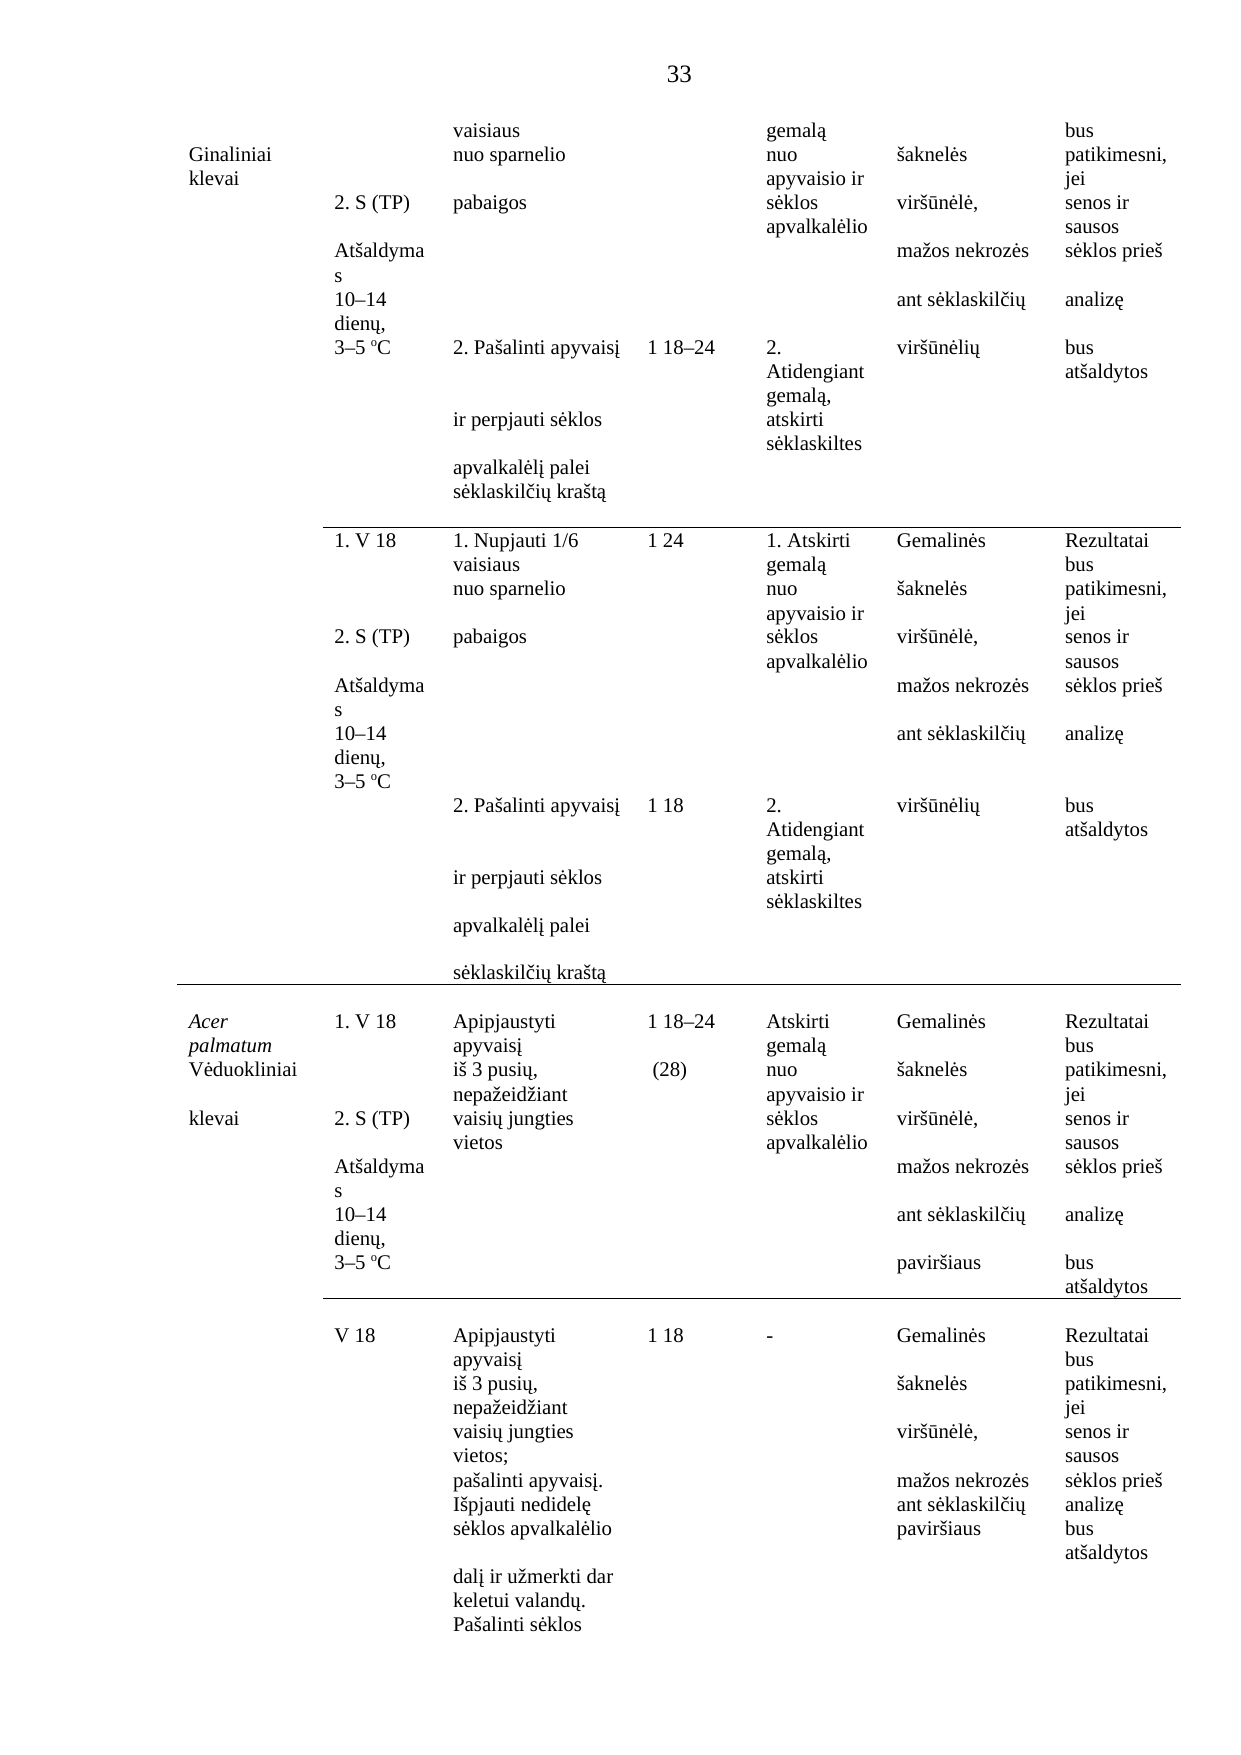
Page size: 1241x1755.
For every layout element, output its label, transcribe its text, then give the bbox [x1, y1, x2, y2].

table_cell [177, 625, 323, 673]
table_cell [755, 985, 885, 1009]
table_cell 10–14 dienų, [323, 1202, 442, 1250]
table_cell [442, 769, 636, 793]
table_cell analizę [1054, 1202, 1181, 1250]
table_cell [323, 1516, 442, 1564]
table_cell [177, 1202, 323, 1250]
table_cell ant sėklaskilčių [885, 721, 1053, 769]
table_cell 1 18–24 [636, 335, 755, 407]
table_cell [755, 1299, 885, 1323]
table_cell viršūnėlių [885, 335, 1053, 407]
table_cell [177, 1516, 323, 1564]
table_cell [177, 239, 323, 287]
table_cell patikimesni, jei [1054, 142, 1181, 190]
table_cell bus atšaldytos [1054, 793, 1181, 865]
table_cell patikimesni, jei [1054, 576, 1181, 624]
table_cell [177, 960, 323, 984]
table_cell [1054, 407, 1181, 455]
table_cell 1. Nupjauti 1/6 vaisiaus [442, 528, 636, 576]
table_cell 10–14 dienų, [323, 721, 442, 769]
table_cell sėklos prieš [1054, 1154, 1181, 1202]
table_cell Ginaliniai klevai [177, 142, 323, 190]
table_cell Atšaldymas [323, 239, 442, 287]
table_cell [1054, 913, 1181, 960]
table_cell Apipjaustyti apyvaisį [442, 1009, 636, 1057]
table_cell sėklos apvalkalėlio [442, 1516, 636, 1564]
table_cell [636, 142, 755, 190]
table_cell sėklos prieš [1054, 1468, 1181, 1492]
table_cell [636, 1202, 755, 1250]
table_cell sėklos apvalkalėlio [755, 1106, 885, 1154]
table_cell Pašalinti sėklos [442, 1612, 636, 1636]
table_cell bus atšaldytos [1054, 1250, 1181, 1298]
table_cell [885, 865, 1053, 913]
table_cell nuo sparnelio [442, 142, 636, 190]
table_cell 1 18–24 [636, 1009, 755, 1057]
table_cell pabaigos [442, 625, 636, 673]
table_cell 2. S (TP) [323, 625, 442, 673]
table_cell vaisių jungties vietos [442, 1106, 636, 1154]
table_cell [755, 1588, 885, 1612]
table_cell sėklos apvalkalėlio [755, 190, 885, 238]
table_cell [755, 913, 885, 960]
table_cell [442, 1299, 636, 1323]
table_cell (28) [636, 1058, 755, 1106]
table_cell ant sėklaskilčių [885, 1202, 1053, 1250]
table_cell [323, 1299, 442, 1323]
table_cell [636, 913, 755, 960]
table_cell Atšaldymas [323, 1154, 442, 1202]
table_cell bus atšaldytos [1054, 1516, 1181, 1564]
table_cell viršūnėlė, [885, 625, 1053, 673]
table_cell [1054, 960, 1181, 984]
table_cell [636, 1154, 755, 1202]
table_cell 1. Atskirti gemalą [755, 528, 885, 576]
table_cell [636, 1250, 755, 1298]
table_cell [177, 576, 323, 624]
table_cell mažos nekrozės [885, 239, 1053, 287]
table_cell [177, 1250, 323, 1298]
table_cell [442, 239, 636, 287]
table_cell [177, 913, 323, 960]
table_cell [755, 1516, 885, 1564]
table_cell 1 18 [636, 1323, 755, 1371]
table_cell [636, 1371, 755, 1419]
table_cell [636, 1468, 755, 1492]
table_cell [177, 335, 323, 407]
table_cell [755, 1202, 885, 1250]
table_cell [323, 913, 442, 960]
table_cell [323, 793, 442, 865]
table_cell [177, 1564, 323, 1588]
table_cell 2. S (TP) [323, 190, 442, 238]
table_cell senos ir sausos [1054, 1419, 1181, 1467]
table_cell sėklaskilčių kraštą [442, 479, 636, 503]
table_cell 2. Pašalinti apyvaisį [442, 793, 636, 865]
table_cell [323, 960, 442, 984]
table_cell [636, 118, 755, 142]
table_cell [885, 1588, 1053, 1612]
table_cell [636, 865, 755, 913]
table_cell [442, 985, 636, 1009]
table_cell iš 3 pusių, nepažeidžiant [442, 1371, 636, 1419]
table_cell [755, 1371, 885, 1419]
table_cell [1054, 865, 1181, 913]
table_cell patikimesni, jei [1054, 1371, 1181, 1419]
table_cell [442, 503, 636, 527]
table_cell nuo apyvaisio ir [755, 1058, 885, 1106]
table_cell [885, 407, 1053, 455]
table_cell [1054, 1564, 1181, 1588]
table_cell viršūnėlių [885, 793, 1053, 865]
table_cell senos ir sausos [1054, 190, 1181, 238]
table_cell [323, 1419, 442, 1467]
table_cell [755, 287, 885, 335]
table_cell [885, 1564, 1053, 1588]
table_cell [636, 576, 755, 624]
table_cell [323, 1468, 442, 1492]
table_cell [636, 673, 755, 721]
table_cell [323, 407, 442, 455]
table_cell [755, 960, 885, 984]
table_cell [323, 1612, 442, 1636]
table_cell Acer palmatum [177, 1009, 323, 1057]
table_cell [885, 503, 1053, 527]
table_cell [323, 576, 442, 624]
table_cell [177, 527, 323, 576]
table_cell dalį ir užmerkti dar [442, 1564, 636, 1588]
table_cell senos ir sausos [1054, 1106, 1181, 1154]
table_cell Vėduokliniai [177, 1058, 323, 1106]
table_cell [177, 1492, 323, 1516]
table_cell viršūnėlė, [885, 1106, 1053, 1154]
table_cell Rezultatai bus [1054, 1323, 1181, 1371]
table_cell [1054, 1299, 1181, 1323]
table_cell Išpjauti nedidelę [442, 1492, 636, 1516]
table_cell nuo apyvaisio ir [755, 576, 885, 624]
table_cell ant sėklaskilčių [885, 1492, 1053, 1516]
table_cell [755, 479, 885, 503]
table_cell vaisių jungties vietos; [442, 1419, 636, 1467]
table_cell [1054, 769, 1181, 793]
table_cell [177, 1468, 323, 1492]
table_cell [636, 1612, 755, 1636]
table_cell [442, 1154, 636, 1202]
table_cell [323, 455, 442, 479]
table_cell analizę [1054, 1492, 1181, 1516]
table_cell Rezultatai bus [1054, 1009, 1181, 1057]
table_cell [177, 865, 323, 913]
table_cell [885, 985, 1053, 1009]
table_cell apvalkalėlį palei [442, 455, 636, 479]
table_cell bus atšaldytos [1054, 335, 1181, 407]
table_cell [177, 118, 323, 142]
table_cell analizę [1054, 287, 1181, 335]
table_cell [885, 1299, 1053, 1323]
table_cell 2. Atidengiant gemalą, [755, 793, 885, 865]
table_cell pabaigos [442, 190, 636, 238]
table_cell [755, 673, 885, 721]
table_cell Atskirti gemalą [755, 1009, 885, 1057]
table_cell [636, 960, 755, 984]
table_cell klevai [177, 1106, 323, 1154]
table_cell [323, 865, 442, 913]
table_cell Atšaldymas [323, 673, 442, 721]
table_cell [177, 503, 323, 527]
table_cell šaknelės [885, 142, 1053, 190]
table_cell [1054, 479, 1181, 503]
table_cell [177, 1588, 323, 1612]
table_cell [636, 1588, 755, 1612]
table_cell vaisiaus [442, 118, 636, 142]
table_cell apvalkalėlį palei [442, 913, 636, 960]
table_cell mažos nekrozės [885, 1154, 1053, 1202]
table_cell 1 24 [636, 528, 755, 576]
table_cell mažos nekrozės [885, 1468, 1053, 1492]
table_cell [177, 1323, 323, 1371]
table_cell [177, 479, 323, 503]
table_cell [177, 455, 323, 479]
table_cell [885, 769, 1053, 793]
table_cell [636, 985, 755, 1009]
table_cell [177, 769, 323, 793]
table_cell [636, 1419, 755, 1467]
table_cell šaknelės [885, 1371, 1053, 1419]
table_cell [636, 190, 755, 238]
table_cell šaknelės [885, 576, 1053, 624]
table_cell viršūnėlė, [885, 190, 1053, 238]
table_cell [885, 479, 1053, 503]
table_cell [177, 407, 323, 455]
table_cell 1 18 [636, 793, 755, 865]
table_cell [755, 1612, 885, 1636]
table_cell [885, 913, 1053, 960]
table_cell V 18 [323, 1323, 442, 1371]
table_cell [636, 479, 755, 503]
table_cell [755, 769, 885, 793]
table_cell 2. S (TP) [323, 1106, 442, 1154]
table_cell ir perpjauti sėklos [442, 865, 636, 913]
table_cell [177, 1371, 323, 1419]
table_cell paviršiaus [885, 1250, 1053, 1298]
table_cell [442, 287, 636, 335]
table_cell sėklos prieš [1054, 239, 1181, 287]
table_cell [636, 1492, 755, 1516]
table_cell [177, 190, 323, 238]
table_cell [636, 1299, 755, 1323]
table_cell [755, 1492, 885, 1516]
table_cell [636, 769, 755, 793]
table_cell bus [1054, 118, 1181, 142]
table_cell 10–14 dienų, [323, 287, 442, 335]
table_cell Rezultatai bus [1054, 528, 1181, 576]
table_cell 3–5 oC [323, 1250, 442, 1298]
table_cell [1054, 1588, 1181, 1612]
table_cell viršūnėlė, [885, 1419, 1053, 1467]
table_cell [885, 455, 1053, 479]
table_cell sėklos apvalkalėlio [755, 625, 885, 673]
table_cell patikimesni, jei [1054, 1058, 1181, 1106]
table_cell [636, 455, 755, 479]
table_cell [177, 1154, 323, 1202]
table_cell - [755, 1323, 885, 1371]
table_cell Gemalinės [885, 1009, 1053, 1057]
table_cell ant sėklaskilčių [885, 287, 1053, 335]
table_cell [636, 239, 755, 287]
table_cell 1. V 18 [323, 528, 442, 576]
table_cell nuo sparnelio [442, 576, 636, 624]
table_cell iš 3 pusių, nepažeidžiant [442, 1058, 636, 1106]
table_cell [755, 239, 885, 287]
table_cell [442, 721, 636, 769]
table_cell [755, 1154, 885, 1202]
table_cell 2. Pašalinti apyvaisį [442, 335, 636, 407]
table_cell Apipjaustyti apyvaisį [442, 1323, 636, 1371]
table_cell [177, 985, 323, 1009]
table_cell 3–5 oC [323, 335, 442, 407]
table_cell ir perpjauti sėklos [442, 407, 636, 455]
table_cell [323, 118, 442, 142]
table_cell [885, 1612, 1053, 1636]
table_cell [755, 455, 885, 479]
table_cell [442, 673, 636, 721]
table_cell [636, 625, 755, 673]
table_cell šaknelės [885, 1058, 1053, 1106]
table_cell analizę [1054, 721, 1181, 769]
table_cell [323, 479, 442, 503]
table_cell [636, 287, 755, 335]
table_cell Gemalinės [885, 528, 1053, 576]
table_cell [323, 142, 442, 190]
table_cell [636, 721, 755, 769]
table_cell [755, 503, 885, 527]
table_cell mažos nekrozės [885, 673, 1053, 721]
table_cell [636, 1564, 755, 1588]
table_cell [323, 1058, 442, 1106]
table_cell sėklos prieš [1054, 673, 1181, 721]
table_cell [177, 287, 323, 335]
table_cell [755, 721, 885, 769]
table_cell [177, 1612, 323, 1636]
table_cell [1054, 985, 1181, 1009]
table_cell [885, 118, 1053, 142]
table_cell [177, 1419, 323, 1467]
table_cell keletui valandų. [442, 1588, 636, 1612]
table_cell [755, 1564, 885, 1588]
table_cell Gemalinės [885, 1323, 1053, 1371]
table_cell [323, 503, 442, 527]
table_cell [323, 985, 442, 1009]
table_cell senos ir sausos [1054, 625, 1181, 673]
table_cell pašalinti apyvaisį. [442, 1468, 636, 1492]
table_cell [755, 1419, 885, 1467]
table_cell [1054, 503, 1181, 527]
table_cell [177, 721, 323, 769]
table_cell atskirti sėklaskiltes [755, 407, 885, 455]
table_cell [442, 1250, 636, 1298]
table_cell [177, 793, 323, 865]
table_cell 2. Atidengiant gemalą, [755, 335, 885, 407]
table_cell [636, 407, 755, 455]
table_cell atskirti sėklaskiltes [755, 865, 885, 913]
table_cell sėklaskilčių kraštą [442, 960, 636, 984]
table_cell [323, 1564, 442, 1588]
table_cell [177, 1298, 323, 1323]
table_cell [177, 673, 323, 721]
table_cell paviršiaus [885, 1516, 1053, 1564]
table_cell 1. V 18 [323, 1009, 442, 1057]
table_cell [323, 1492, 442, 1516]
table_cell [636, 1106, 755, 1154]
table_cell [885, 960, 1053, 984]
table_cell [442, 1202, 636, 1250]
table_cell [1054, 1612, 1181, 1636]
table_cell [636, 503, 755, 527]
table_cell [755, 1468, 885, 1492]
table_cell [636, 1516, 755, 1564]
table_cell 3–5 oC [323, 769, 442, 793]
table_cell gemalą [755, 118, 885, 142]
table_cell [323, 1371, 442, 1419]
table_cell [755, 1250, 885, 1298]
table_cell [1054, 455, 1181, 479]
table_cell [323, 1588, 442, 1612]
table_cell nuo apyvaisio ir [755, 142, 885, 190]
